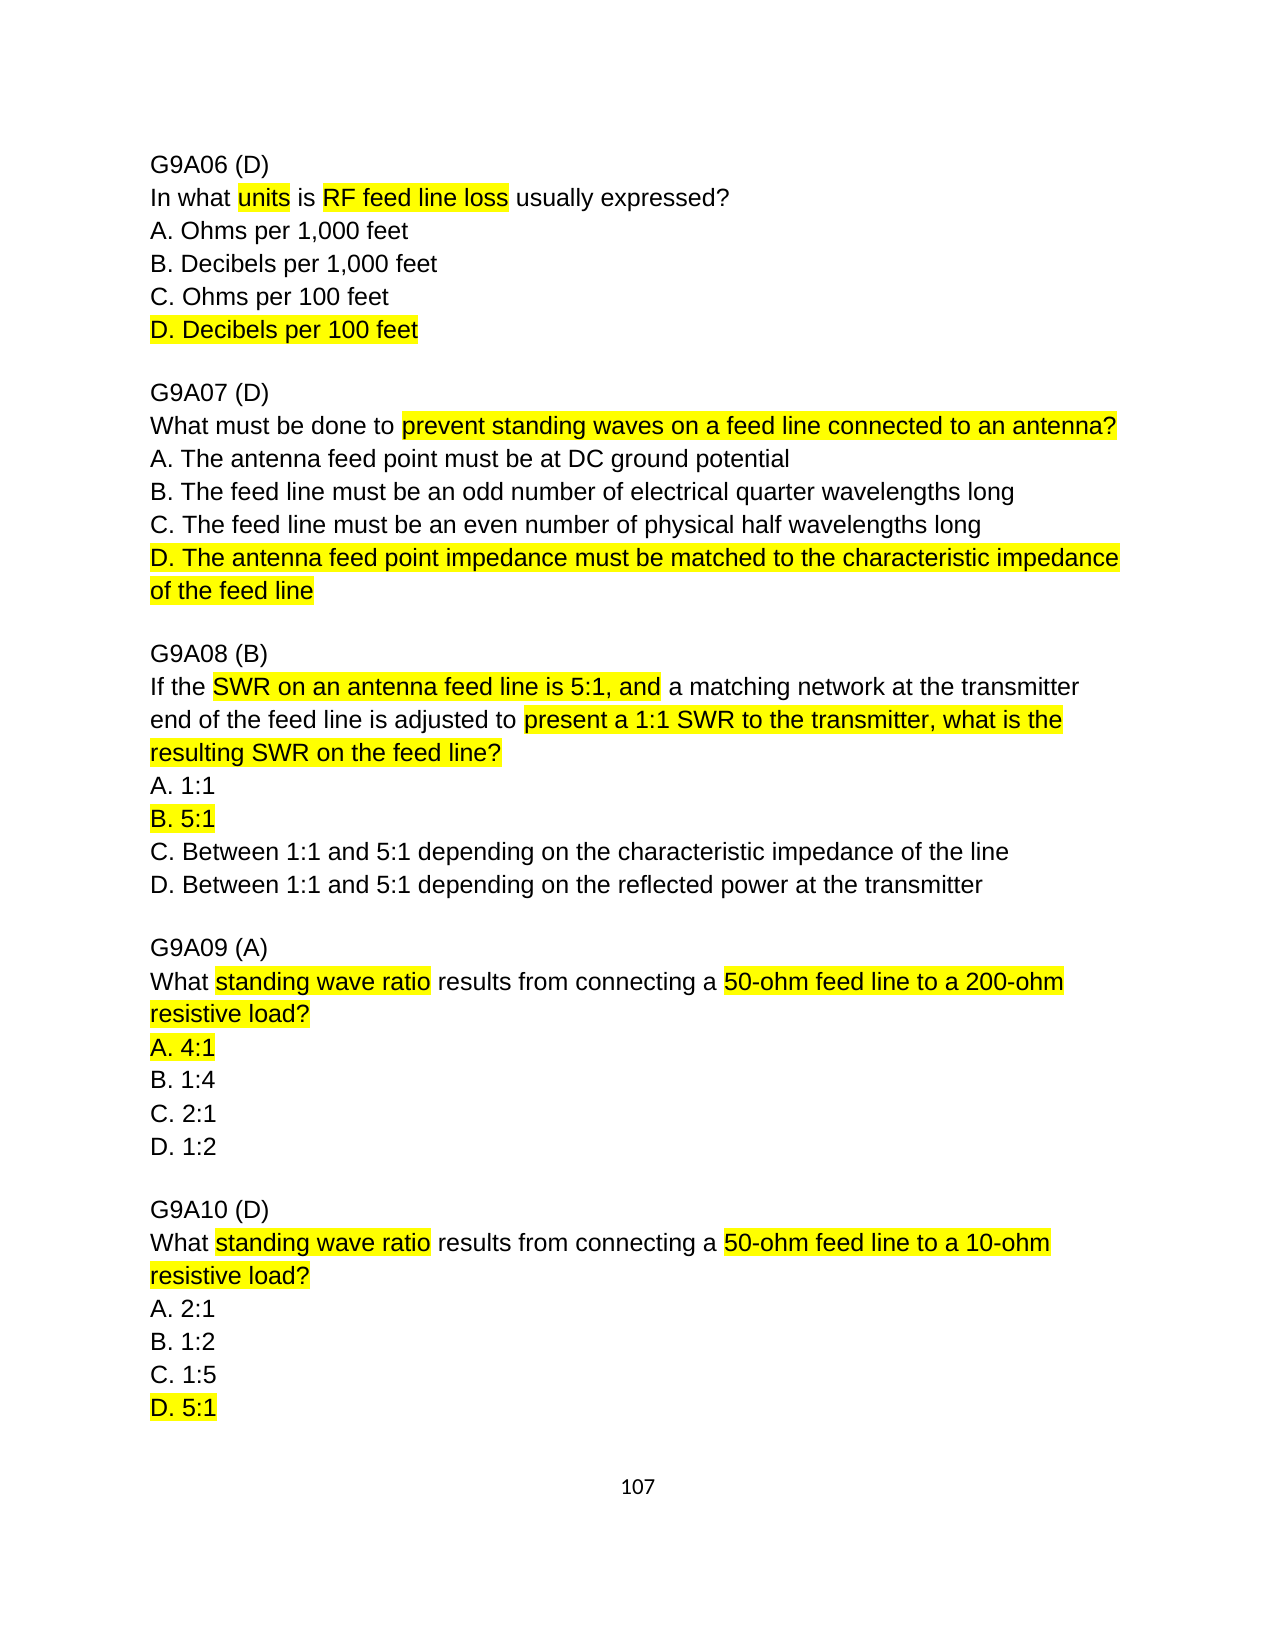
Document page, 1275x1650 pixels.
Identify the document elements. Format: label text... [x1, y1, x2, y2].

text G9A09 (A) What standing wave ratio results from connecting a 50-ohm feed line to a 200-ohm resistive load? A. 4:1 B. 1:4 C. 2:1 D. 1:2 [150, 933, 1125, 1160]
text G9A06 (D) In what units is RF feed line loss usually expressed? A. Ohms per 1,000 feet B. Decibels per 1,000 feet C. Ohms per 100 feet D. Decibels per 100 feet [150, 150, 1125, 344]
text G9A07 (D) What must be done to prevent standing waves on a feed line connected to an antenna? A. The antenna feed point must be at DC ground potential B. The feed line must be an odd number of electrical quarter wavelengths long C. The feed line must be an even number of physical half wavelengths long D. The antenna feed point impedance must be matched to the characteristic impedance of the feed line [150, 378, 1125, 605]
text G9A10 (D) What standing wave ratio results from connecting a 50-ohm feed line to a 10-ohm resistive load? A. 2:1 B. 1:2 C. 1:5 D. 5:1 [150, 1194, 1125, 1421]
text G9A08 (B) If the SWR on an antenna feed line is 5:1, and a matching network at the transmitter end of the feed line is adjusted to present a 1:1 SWR to the transmitter, what is the resulting SWR on the feed line? A. 1:1 B. 5:1 C. Between 1:1 and 5:1 depending on the characteristic impedance of the line D. Between 1:1 and 5:1 depending on the reflected power at the transmitter [150, 639, 1125, 899]
